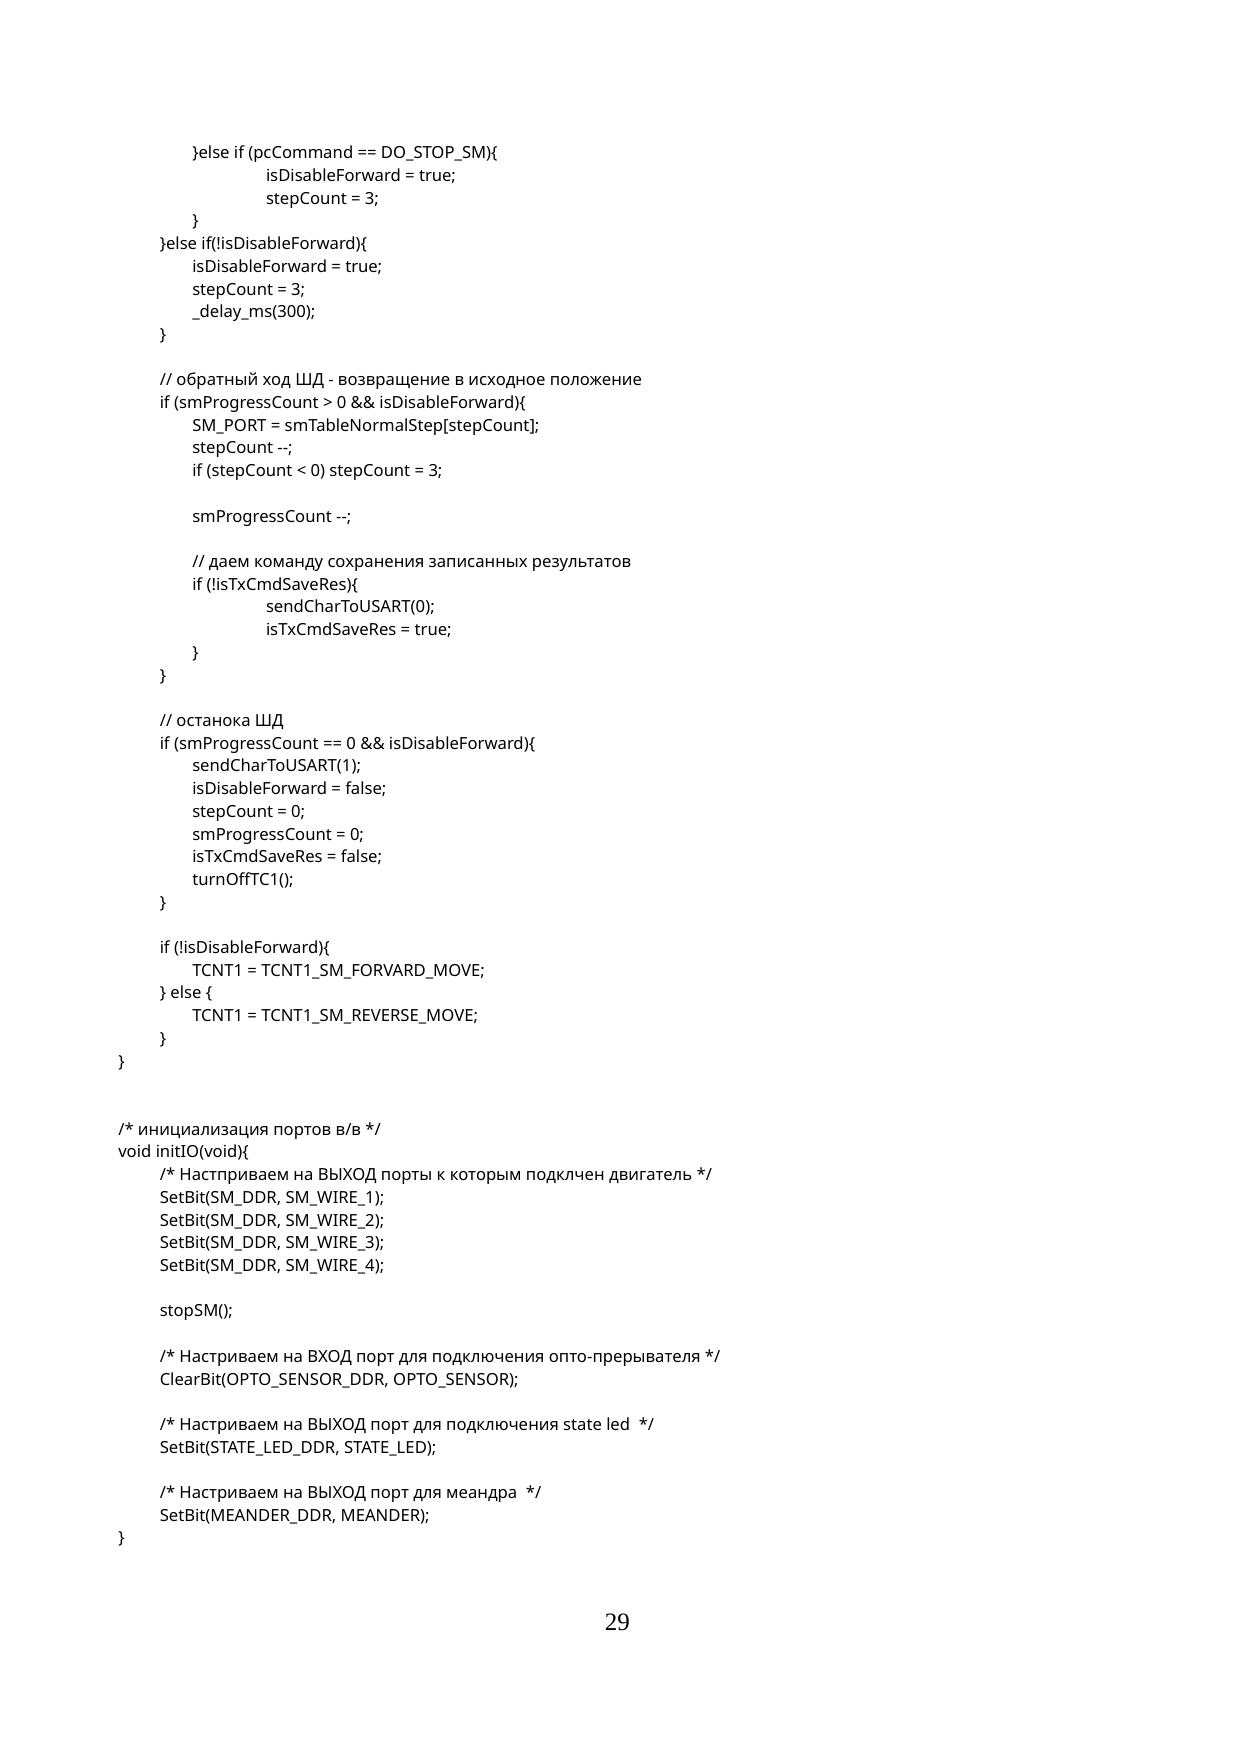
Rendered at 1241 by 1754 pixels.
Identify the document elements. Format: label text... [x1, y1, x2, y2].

text if (!isDisableForward){ [118, 936, 1122, 958]
text // даем команду сохранения записанных результатов [118, 549, 1122, 572]
text if (stepCount < 0) stepCount = 3; [118, 459, 1122, 481]
text SetBit(SM_DDR, SM_WIRE_2); [118, 1208, 1122, 1231]
text } [118, 322, 1122, 345]
text } [118, 1026, 1122, 1049]
text isDisableForward = true; [118, 254, 1122, 277]
text stopSM(); [118, 1299, 1122, 1322]
text isTxCmdSaveRes = false; [118, 845, 1122, 867]
text /* Настриваем на ВЫХОД порт для подключения state led */ [118, 1412, 1122, 1435]
text } [118, 890, 1122, 913]
text if (smProgressCount == 0 && isDisableForward){ [118, 731, 1122, 754]
text if (smProgressCount > 0 && isDisableForward){ [118, 391, 1122, 413]
text SM_PORT = smTableNormalStep[stepCount]; [118, 413, 1122, 436]
text SetBit(MEANDER_DDR, MEANDER); [118, 1503, 1122, 1526]
text // обратный ход ШД - возвращение в исходное положение [118, 368, 1122, 391]
text turnOffTC1(); [118, 867, 1122, 890]
text stepCount = 3; [118, 186, 1122, 209]
text } [118, 1049, 1122, 1072]
text /* Настприваем на ВЫХОД порты к которым подклчен двигатель */ [118, 1163, 1122, 1185]
text SetBit(STATE_LED_DDR, STATE_LED); [118, 1435, 1122, 1458]
text isDisableForward = false; [118, 777, 1122, 799]
text // останока ШД [118, 708, 1122, 731]
text } else { [118, 981, 1122, 1004]
text void initIO(void){ [118, 1140, 1122, 1163]
text /* инициализация портов в/в */ [118, 1117, 1122, 1140]
text TCNT1 = TCNT1_SM_FORVARD_MOVE; [118, 958, 1122, 981]
text } [118, 209, 1122, 232]
text stepCount --; [118, 436, 1122, 459]
text /* Настриваем на ВХОД порт для подключения опто-прерывателя */ [118, 1344, 1122, 1367]
text } [118, 1526, 1122, 1549]
text isTxCmdSaveRes = true; [118, 618, 1122, 640]
text smProgressCount = 0; [118, 822, 1122, 845]
text } [118, 663, 1122, 686]
text TCNT1 = TCNT1_SM_REVERSE_MOVE; [118, 1004, 1122, 1026]
text smProgressCount --; [118, 504, 1122, 527]
text }else if (pcCommand == DO_STOP_SM){ [118, 141, 1122, 163]
text } [118, 640, 1122, 663]
text stepCount = 0; [118, 799, 1122, 822]
text if (!isTxCmdSaveRes){ [118, 572, 1122, 595]
text /* Настриваем на ВЫХОД порт для меандра */ [118, 1481, 1122, 1503]
text SetBit(SM_DDR, SM_WIRE_4); [118, 1253, 1122, 1276]
text SetBit(SM_DDR, SM_WIRE_3); [118, 1231, 1122, 1253]
text _delay_ms(300); [118, 300, 1122, 322]
text isDisableForward = true; [118, 163, 1122, 186]
text }else if(!isDisableForward){ [118, 232, 1122, 254]
text stepCount = 3; [118, 277, 1122, 300]
text SetBit(SM_DDR, SM_WIRE_1); [118, 1185, 1122, 1208]
text sendCharToUSART(1); [118, 754, 1122, 777]
text sendCharToUSART(0); [118, 595, 1122, 618]
text ClearBit(OPTO_SENSOR_DDR, OPTO_SENSOR); [118, 1367, 1122, 1390]
